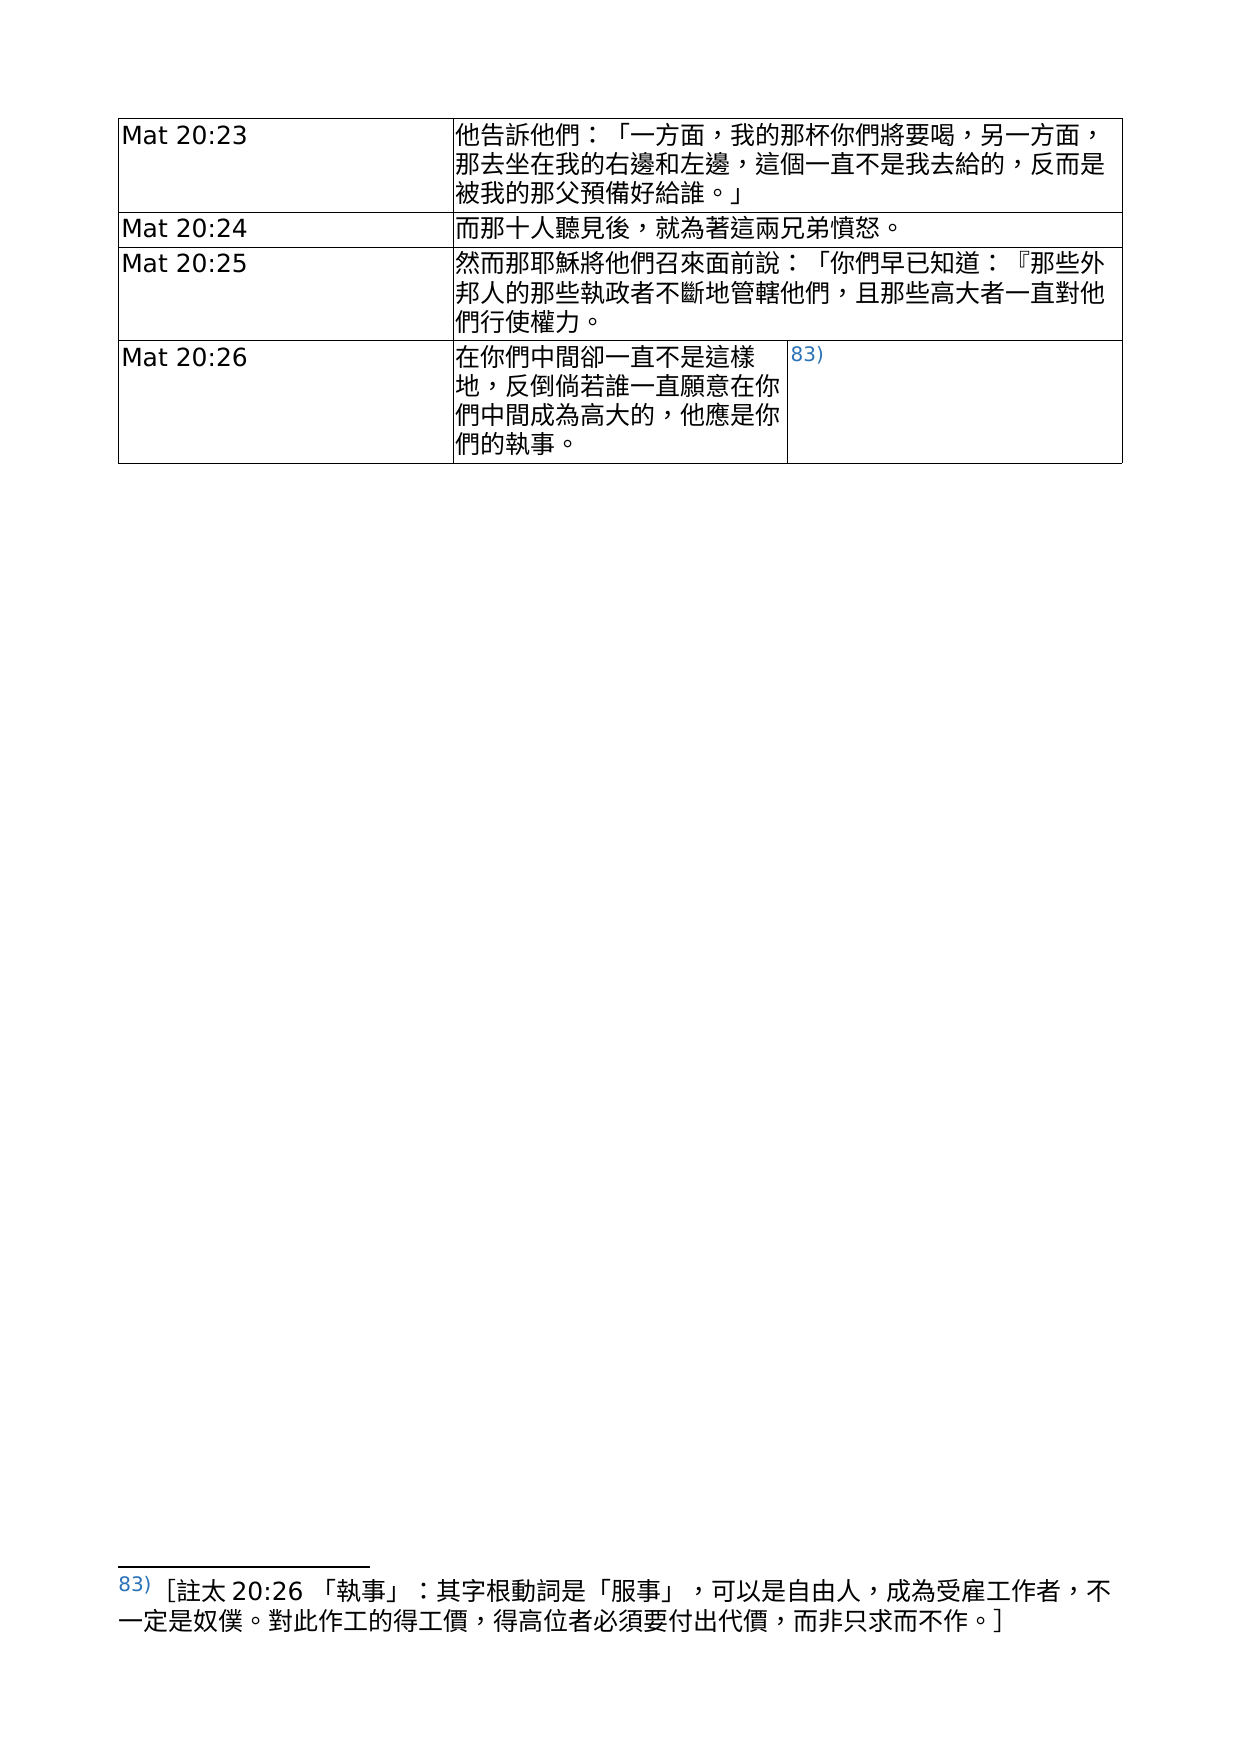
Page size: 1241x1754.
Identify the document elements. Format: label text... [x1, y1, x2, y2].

table_cell Mat 20:24 [119, 213, 453, 247]
table_cell Mat 20:25 [119, 248, 453, 340]
table_cell 他告訴他們：「一方面，我的那杯你們將要喝，另一方面，那去坐在我的右邊和左邊，這個一直不是我去給的，反而是被我的那父預備好給誰。」 [454, 119, 1122, 212]
table_cell [788, 341, 1122, 463]
table_cell 而那十人聽見後，就為著這兩兄弟憤怒。 [454, 213, 1122, 247]
table_cell Mat 20:26 [119, 341, 453, 463]
table_cell Mat 20:23 [119, 119, 453, 212]
table_cell 然而那耶穌將他們召來面前說：「你們早已知道：『那些外邦人的那些執政者不斷地管轄他們，且那些高大者一直對他們行使權力。 [454, 248, 1122, 340]
table_cell 在你們中間卻一直不是這樣地，反倒倘若誰一直願意在你們中間成為高大的，他應是你們的執事。 [454, 341, 787, 463]
